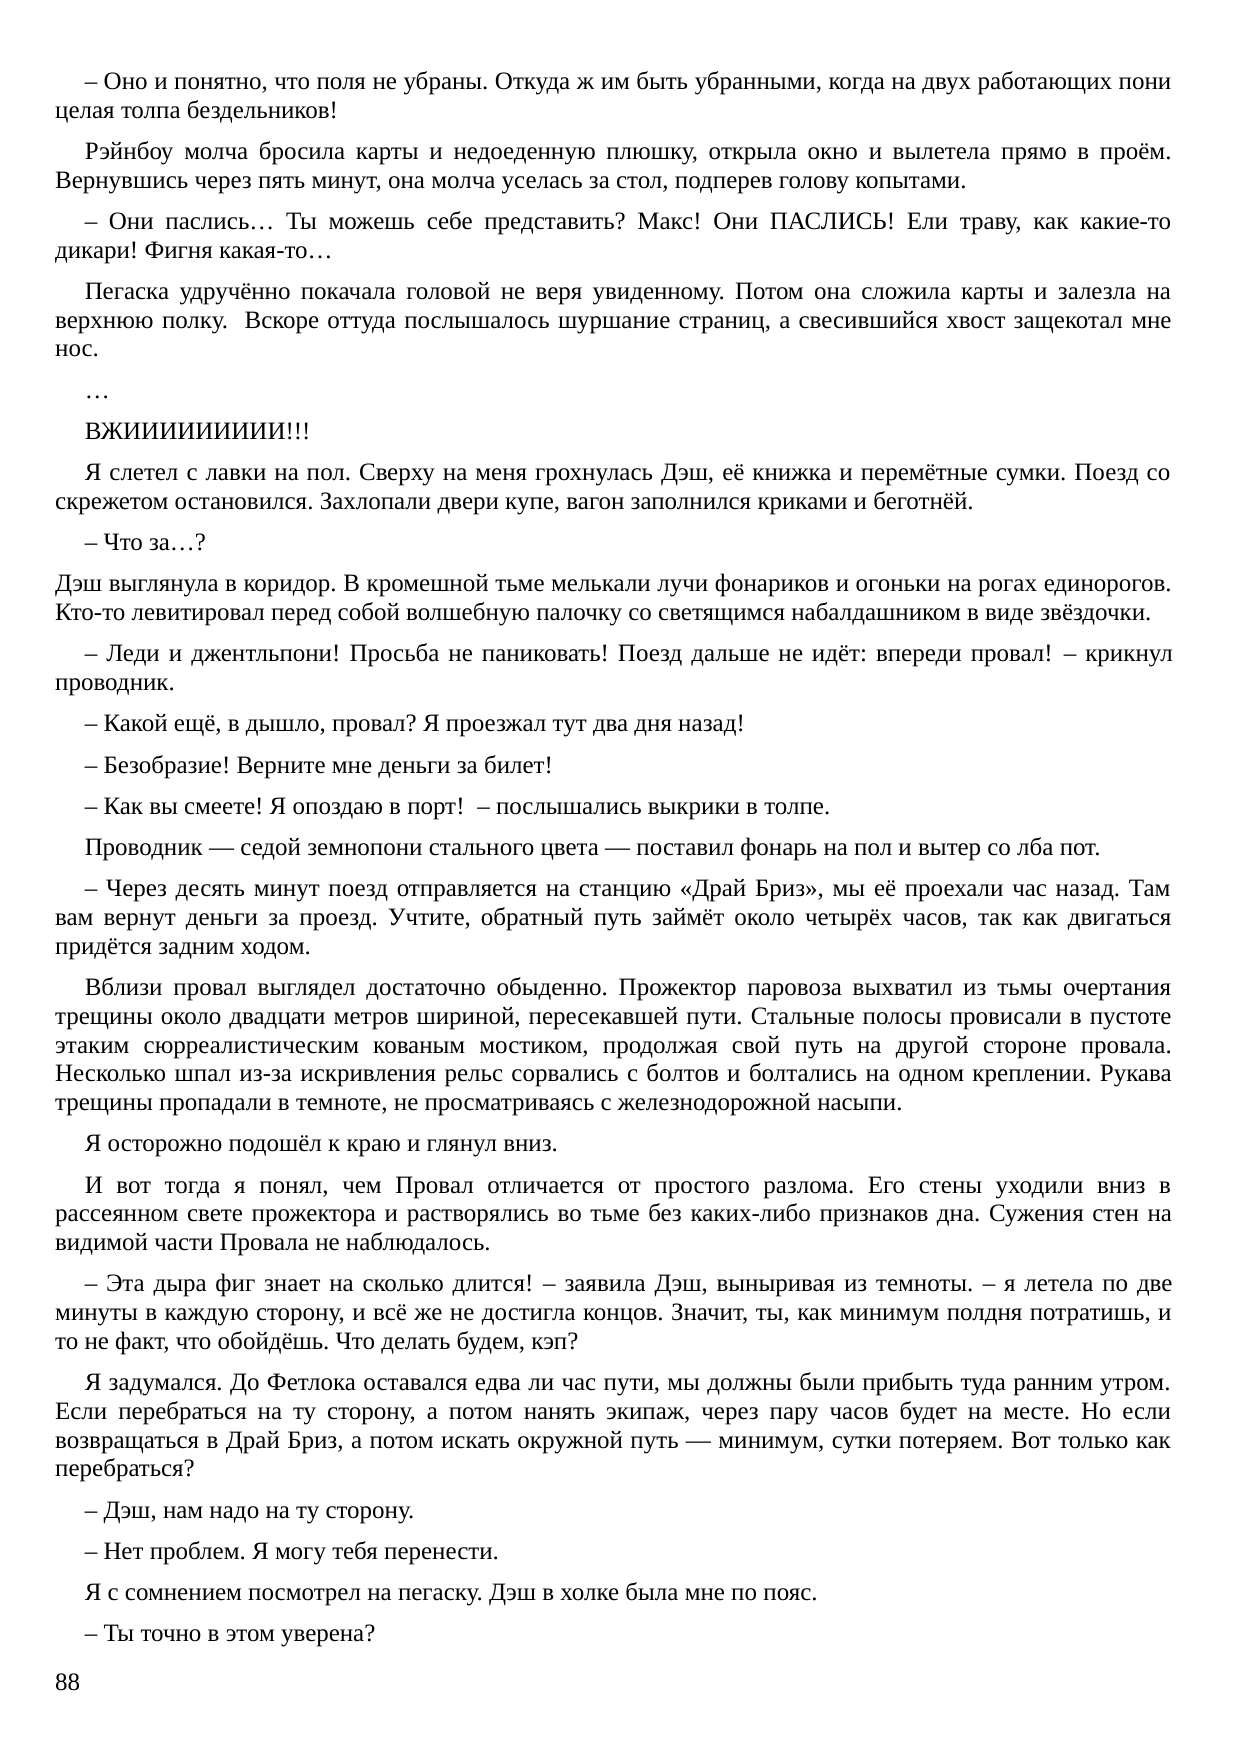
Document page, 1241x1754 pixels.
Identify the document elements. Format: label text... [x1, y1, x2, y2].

text Я задумался. До Фетлока оставался едва ли час пути, мы должны были прибыть туда ранним утром. Если перебраться на ту сторону, а потом нанять экипаж, через пару часов будет на месте. Но если возвращаться в Драй Бриз, а потом искать окружной путь — минимум, сутки потеряем. Вот только как перебраться? [55, 1367, 1173, 1482]
text – Как вы смеете! Я опоздаю в порт! – послышались выкрики в толпе. [55, 791, 1173, 820]
text Я с сомнением посмотрел на пегаску. Дэш в холке была мне по пояс. [55, 1577, 1173, 1606]
text – Что за…? [55, 527, 1173, 556]
text – Безобразие! Верните мне деньги за билет! [55, 750, 1173, 778]
text Я осторожно подошёл к краю и глянул вниз. [55, 1128, 1173, 1157]
text – Через десять минут поезд отправляется на станцию «Драй Бриз», мы её проехали час назад. Там вам вернут деньги за проезд. Учтите, обратный путь займёт около четырёх часов, так как двигаться придётся задним ходом. [55, 873, 1173, 960]
text ВЖИИИИИИИИИ!!! [55, 416, 1173, 445]
text – Ты точно в этом уверена? [55, 1618, 1173, 1647]
text – Они паслись… Ты можешь себе представить? Макс! Они ПАСЛИСЬ! Ели траву, как какие-то дикари! Фигня какая-то… [55, 206, 1173, 263]
text Дэш выглянула в коридор. В кромешной тьме мелькали лучи фонариков и огоньки на рогах единорогов. Кто-то левитировал перед собой волшебную палочку со светящимся набалдашником в виде звёздочки. [55, 568, 1173, 626]
text – Какой ещё, в дышло, провал? Я проезжал тут два дня назад! [55, 708, 1173, 737]
text – Нет проблем. Я могу тебя перенести. [55, 1536, 1173, 1565]
text Рэйнбоу молча бросила карты и недоеденную плюшку, открыла окно и вылетела прямо в проём. Вернувшись через пять минут, она молча уселась за стол, подперев голову копытами. [55, 136, 1173, 193]
text … [55, 375, 1173, 403]
text Вблизи провал выглядел достаточно обыденно. Прожектор паровоза выхватил из тьмы очертания трещины около двадцати метров шириной, пересекавшей пути. Стальные полосы провисали в пустоте этаким сюрреалистическим кованым мостиком, продолжая свой путь на другой стороне провала. Несколько шпал из-за искривления рельс сорвались с болтов и болтались на одном креплении. Рукава трещины пропадали в темноте, не просматриваясь с железнодорожной насыпи. [55, 972, 1173, 1116]
text – Оно и понятно, что поля не убраны. Откуда ж им быть убранными, когда на двух работающих пони целая толпа бездельников! [55, 66, 1173, 123]
text – Леди и джентльпони! Просьба не паниковать! Поезд дальше не идёт: впереди провал! – крикнул проводник. [55, 638, 1173, 696]
text Я слетел с лавки на пол. Сверху на меня грохнулась Дэш, её книжка и перемётные сумки. Поезд со скрежетом остановился. Захлопали двери купе, вагон заполнился криками и беготнёй. [55, 457, 1173, 515]
text Проводник — седой земнопони стального цвета — поставил фонарь на пол и вытер со лба пот. [55, 832, 1173, 861]
text – Эта дыра фиг знает на сколько длится! – заявила Дэш, выныривая из темноты. – я летела по две минуты в каждую сторону, и всё же не достигла концов. Значит, ты, как минимум полдня потратишь, и то не факт, что обойдёшь. Что делать будем, кэп? [55, 1268, 1173, 1355]
text Пегаска удручённо покачала головой не веря увиденному. Потом она сложила карты и залезла на верхнюю полку. Вскоре оттуда послышалось шуршание страниц, а свесившийся хвост защекотал мне нос. [55, 276, 1173, 362]
text – Дэш, нам надо на ту сторону. [55, 1495, 1173, 1523]
text И вот тогда я понял, чем Провал отличается от простого разлома. Его стены уходили вниз в рассеянном свете прожектора и растворялись во тьме без каких-либо признаков дна. Сужения стен на видимой части Провала не наблюдалось. [55, 1170, 1173, 1256]
